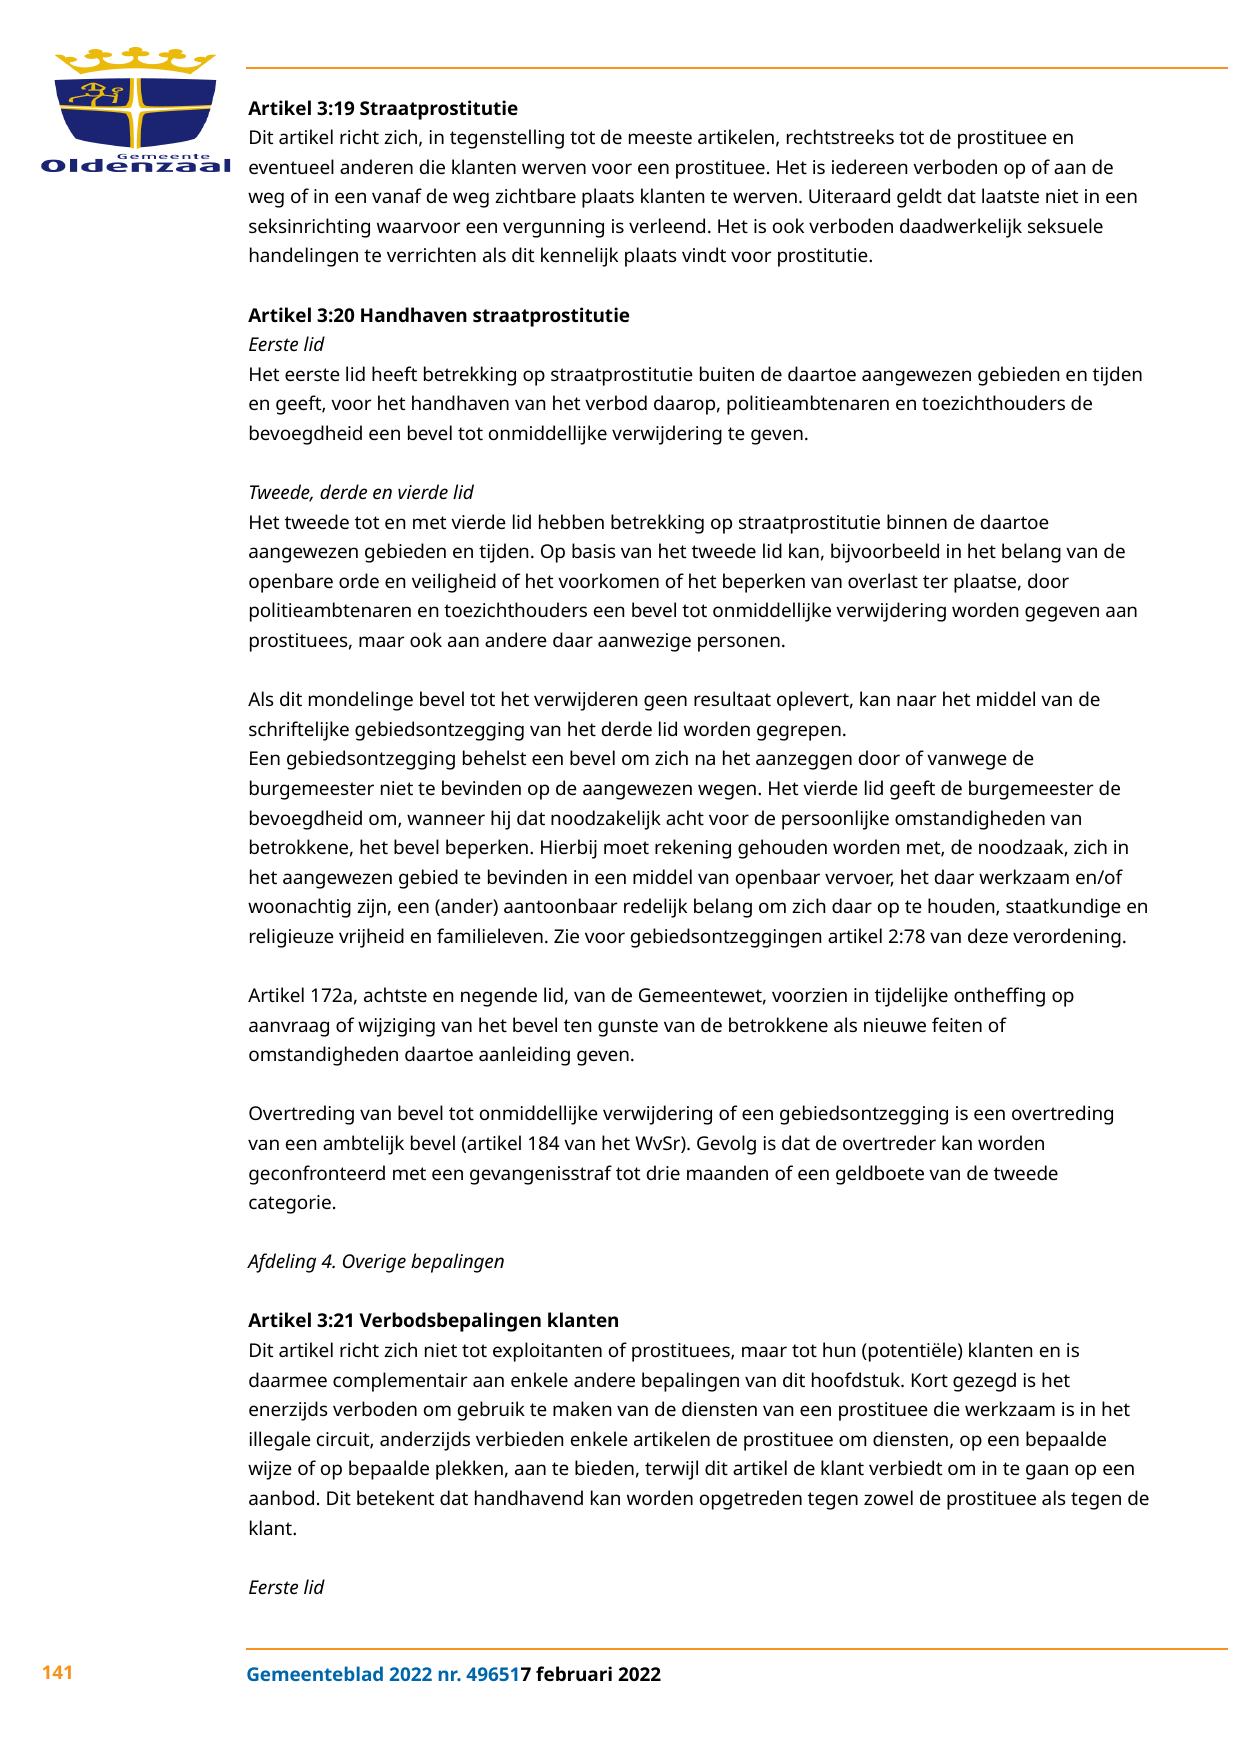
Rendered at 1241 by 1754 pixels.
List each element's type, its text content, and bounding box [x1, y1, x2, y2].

text Het tweede tot en met vierde lid hebben betrekking op straatprostitutie binnen de daartoe aangewezen gebieden en tijden. Op basis van het tweede lid kan, bijvoorbeeld in het belang van de openbare orde en veiligheid of het voorkomen of het beperken van overlast ter plaatse, door politieambtenaren en toezichthouders een bevel tot onmiddellijke verwijdering worden gegeven aan prostituees, maar ook aan andere daar aanwezige personen. [248, 509, 1152, 653]
text Een gebiedsontzegging behelst een bevel om zich na het aanzeggen door of vanwege de burgemeester niet te bevinden op de aangewezen wegen. Het vierde lid geeft de burgemeester de bevoegdheid om, wanneer hij dat noodzakelijk acht voor de persoonlijke omstandigheden van betrokkene, het bevel beperken. Hierbij moet rekening gehouden worden met, de noodzaak, zich in het aangewezen gebied te bevinden in een middel van openbaar vervoer, het daar werkzaam en/of woonachtig zijn, een (ander) aantoonbaar redelijk belang om zich daar op te houden, staatkundige en religieuze vrijheid en familieleven. Zie voor gebiedsontzeggingen artikel 2:78 van deze verordening. [248, 746, 1152, 949]
text Dit artikel richt zich niet tot exploitanten of prostituees, maar tot hun (potentiële) klanten en is daarmee complementair aan enkele andere bepalingen van dit hoofdstuk. Kort gezegd is het enerzijds verboden om gebruik te maken van de diensten van een prostituee die werkzaam is in het illegale circuit, anderzijds verbieden enkele artikelen de prostituee om diensten, op een bepaalde wijze of op bepaalde plekken, aan te bieden, terwijl dit artikel de klant verbiedt om in te gaan op een aanbod. Dit betekent dat handhavend kan worden opgetreden tegen zowel de prostituee als tegen de klant. [248, 1337, 1152, 1541]
text Dit artikel richt zich, in tegenstelling tot de meeste artikelen, rechtstreeks tot de prostituee en eventueel anderen die klanten werven voor een prostituee. Het is iedereen verboden op of aan de weg of in een vanaf de weg zichtbare plaats klanten te werven. Uiteraard geldt dat laatste niet in een seksinrichting waarvoor een vergunning is verleend. Het is ook verboden daadwerkelijk seksuele handelingen te verrichten als dit kennelijk plaats vindt voor prostitutie. [248, 124, 1152, 268]
text Artikel 3:20 Handhaven straatprostitutie [248, 302, 1152, 328]
picture [41, 47, 231, 172]
text Artikel 172a, achtste en negende lid, van de Gemeentewet, voorzien in tijdelijke ontheffing op aanvraag of wijziging van het bevel ten gunste van de betrokkene als nieuwe feiten of omstandigheden daartoe aanleiding geven. [248, 982, 1152, 1067]
text Als dit mondelinge bevel tot het verwijderen geen resultaat oplevert, kan naar het middel van de schriftelijke gebiedsontzegging van het derde lid worden gegrepen. [248, 686, 1152, 742]
text Overtreding van bevel tot onmiddellijke verwijdering of een gebiedsontzegging is een overtreding van een ambtelijk bevel (artikel 184 van het WvSr). Gevolg is dat de overtreder kan worden geconfronteerd met een gevangenisstraf tot drie maanden of een geldboete van de tweede categorie. [248, 1101, 1152, 1215]
text Artikel 3:21 Verbodsbepalingen klanten [248, 1308, 1152, 1333]
text Afdeling 4. Overige bepalingen [248, 1248, 1152, 1274]
text Artikel 3:19 Straatprostitutie [248, 95, 1152, 121]
text Eerste lid [248, 1574, 1152, 1600]
text Het eerste lid heeft betrekking op straatprostitutie buiten de daartoe aangewezen gebieden en tijden en geeft, voor het handhaven van het verbod daarop, politieambtenaren en toezichthouders de bevoegdheid een bevel tot onmiddellijke verwijdering te geven. [248, 361, 1152, 446]
text Eerste lid [248, 331, 1152, 357]
text Tweede, derde en vierde lid [248, 479, 1152, 505]
